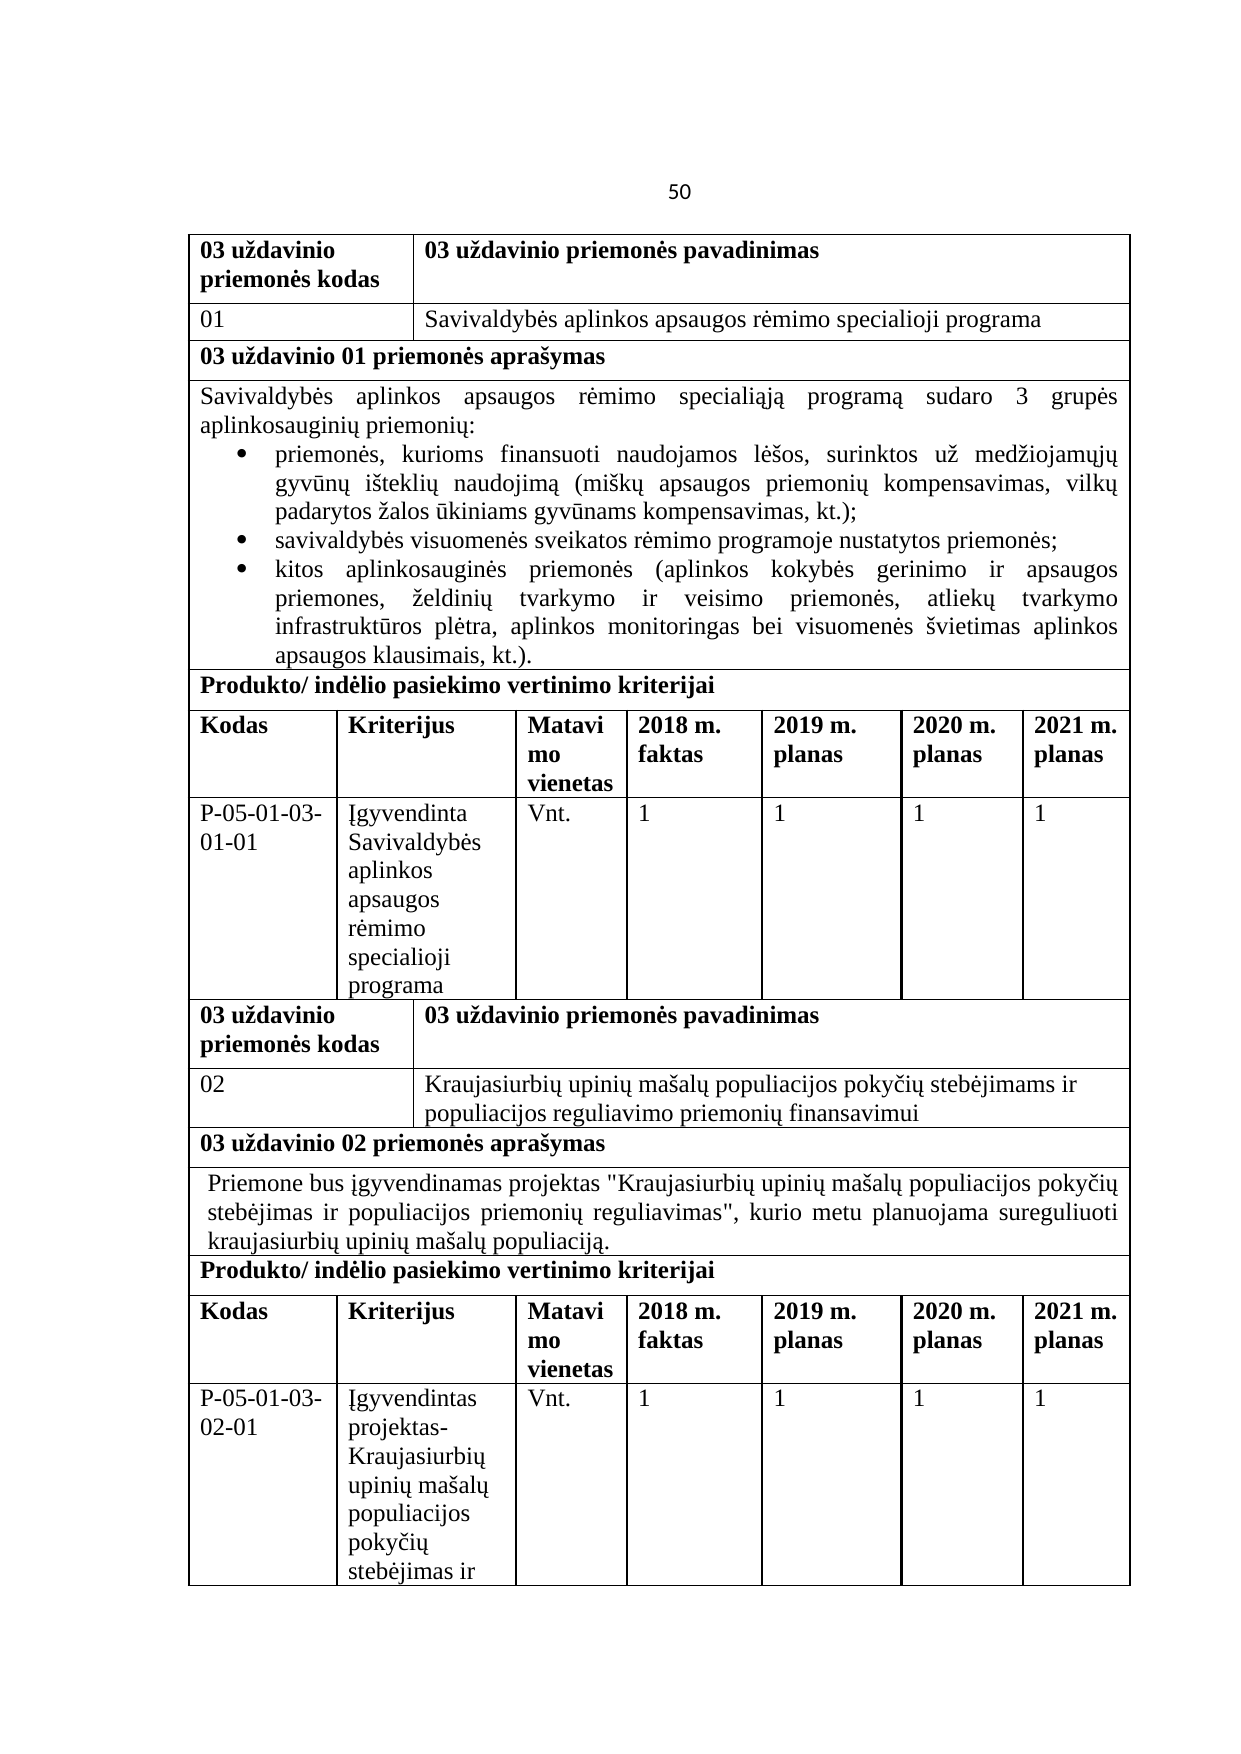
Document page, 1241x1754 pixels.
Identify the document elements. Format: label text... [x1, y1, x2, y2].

table_cell 1 [903, 798, 1022, 999]
table_cell 2019 m. planas [763, 1296, 900, 1382]
table_cell [1159, 1255, 1185, 1295]
table_cell [1185, 999, 1211, 1068]
table_cell P-05-01-03-01-01 [190, 798, 336, 999]
table_cell [1131, 1167, 1158, 1254]
table_cell [1185, 380, 1211, 669]
table_cell [1185, 710, 1211, 797]
table_cell [1159, 999, 1185, 1068]
table_cell 1 [628, 798, 761, 999]
table_cell 2018 m. faktas [628, 1296, 761, 1382]
table_cell 2018 m. faktas [628, 711, 761, 797]
table_cell Vnt. [517, 798, 626, 999]
table_cell [1159, 340, 1185, 380]
table_cell Įgyvendintas projektas- Kraujasiurbių upinių mašalų populiacijos pokyčių stebėjimas ir [338, 1384, 515, 1585]
table_cell [1185, 234, 1211, 303]
table_cell [1131, 1068, 1158, 1127]
table_cell 2021 m. planas [1024, 711, 1129, 797]
table_cell [1211, 303, 1237, 340]
table_cell [1131, 999, 1158, 1068]
table_cell [1211, 1383, 1237, 1585]
table_cell 03 uždavinio 01 priemonės aprašymas [190, 341, 1129, 380]
table_cell 1 [1024, 798, 1129, 999]
table_cell 02 [190, 1069, 413, 1127]
table_cell [1185, 303, 1211, 340]
table_cell Savivaldybės aplinkos apsaugos rėmimo specialioji programa [414, 304, 1129, 340]
table_cell [1131, 1127, 1158, 1167]
table_cell [1211, 380, 1237, 669]
table_cell 1 [763, 798, 900, 999]
table_cell 1 [903, 1384, 1022, 1585]
table_cell [1159, 1068, 1185, 1127]
table_cell 03 uždavinio priemonės pavadinimas [414, 1000, 1129, 1068]
table_cell Kodas [190, 1296, 336, 1382]
table_cell [1131, 340, 1158, 380]
table_cell 1 [628, 1384, 761, 1585]
table_cell 2020 m. planas [903, 711, 1022, 797]
table_cell 2021 m. planas [1024, 1296, 1129, 1382]
table_cell [1185, 1255, 1211, 1295]
table_cell [1131, 710, 1158, 797]
table_cell [1159, 1167, 1185, 1254]
table_cell Kriterijus [338, 711, 515, 797]
table_cell [1131, 303, 1158, 340]
table_cell [1159, 669, 1185, 709]
table_cell [1211, 669, 1237, 709]
table_cell [1211, 1295, 1237, 1382]
table_cell [1211, 999, 1237, 1068]
table_cell [1185, 1295, 1211, 1382]
table_cell [1185, 1383, 1211, 1585]
table_cell [1131, 234, 1158, 303]
table_cell Kraujasiurbių upinių mašalų populiacijos pokyčių stebėjimams ir populiacijos reguliavimo priemonių finansavimui [414, 1069, 1129, 1127]
table_cell [1211, 234, 1237, 303]
table_cell 03 uždavinio 02 priemonės aprašymas [190, 1128, 1129, 1167]
table_cell [1131, 797, 1158, 999]
table_cell [1185, 669, 1211, 709]
table_cell [1159, 710, 1185, 797]
table_cell [1211, 1255, 1237, 1295]
table_cell [1159, 380, 1185, 669]
table_cell Produkto/ indėlio pasiekimo vertinimo kriterijai [190, 670, 1129, 709]
table_cell [1131, 1255, 1158, 1295]
table_cell [1185, 1127, 1211, 1167]
table_cell [1211, 797, 1237, 999]
table_cell 2019 m. planas [763, 711, 900, 797]
table_cell [1159, 303, 1185, 340]
table_cell 01 [190, 304, 413, 340]
table_cell Matavimo vienetas [517, 1296, 626, 1382]
table_cell Vnt. [517, 1384, 626, 1585]
table_cell [1211, 710, 1237, 797]
table_cell 03 uždavinio priemonės kodas [190, 235, 413, 303]
table_cell 03 uždavinio priemonės kodas [190, 1000, 413, 1068]
table_cell [1185, 1068, 1211, 1127]
table_cell [1211, 1068, 1237, 1127]
table_cell Kriterijus [338, 1296, 515, 1382]
table_cell [1131, 1383, 1158, 1585]
table_cell [1131, 380, 1158, 669]
table_cell 03 uždavinio priemonės pavadinimas [414, 235, 1129, 303]
table_cell Įgyvendinta Savivaldybės aplinkos apsaugos rėmimo specialioji programa [338, 798, 515, 999]
table_cell P-05-01-03-02-01 [190, 1384, 336, 1585]
table_cell 2020 m. planas [903, 1296, 1022, 1382]
table_cell [1211, 1127, 1237, 1167]
table_cell [1185, 340, 1211, 380]
table_cell Matavimo vienetas [517, 711, 626, 797]
table_cell [1159, 1295, 1185, 1382]
table_cell [1131, 669, 1158, 709]
table_cell [1159, 797, 1185, 999]
table_cell [1131, 1295, 1158, 1382]
table_cell 1 [763, 1384, 900, 1585]
table_cell Produkto/ indėlio pasiekimo vertinimo kriterijai [190, 1256, 1129, 1295]
table_cell [1159, 1383, 1185, 1585]
table_cell Savivaldybės aplinkos apsaugos rėmimo specialiąją programą sudaro 3 grupės aplinkosauginių priemonių:  priemonės, kurioms finansuoti naudojamos lėšos, surinktos už medžiojamųjų gyvūnų išteklių naudojimą (miškų apsaugos priemonių kompensavimas, vilkų padarytos žalos ūkiniams gyvūnams kompensavimas, kt.);  savivaldybės visuomenės sveikatos rėmimo programoje nustatytos priemonės;  kitos aplinkosauginės priemonės (aplinkos kokybės gerinimo ir apsaugos priemones, želdinių tvarkymo ir veisimo priemonės, atliekų tvarkymo infrastruktūros plėtra, aplinkos monitoringas bei visuomenės švietimas aplinkos apsaugos klausimais, kt.). [190, 381, 1129, 669]
table_cell 1 [1024, 1384, 1129, 1585]
table_cell [1211, 1167, 1237, 1254]
table_cell Kodas [190, 711, 336, 797]
table_cell [1185, 797, 1211, 999]
table_cell [1211, 340, 1237, 380]
table_cell [1159, 234, 1185, 303]
table_cell [1185, 1167, 1211, 1254]
table_cell Priemone bus įgyvendinamas projektas "Kraujasiurbių upinių mašalų populiacijos pokyčių stebėjimas ir populiacijos priemonių reguliavimas", kurio metu planuojama sureguliuoti kraujasiurbių upinių mašalų populiaciją. [190, 1168, 1129, 1254]
table_cell [1159, 1127, 1185, 1167]
